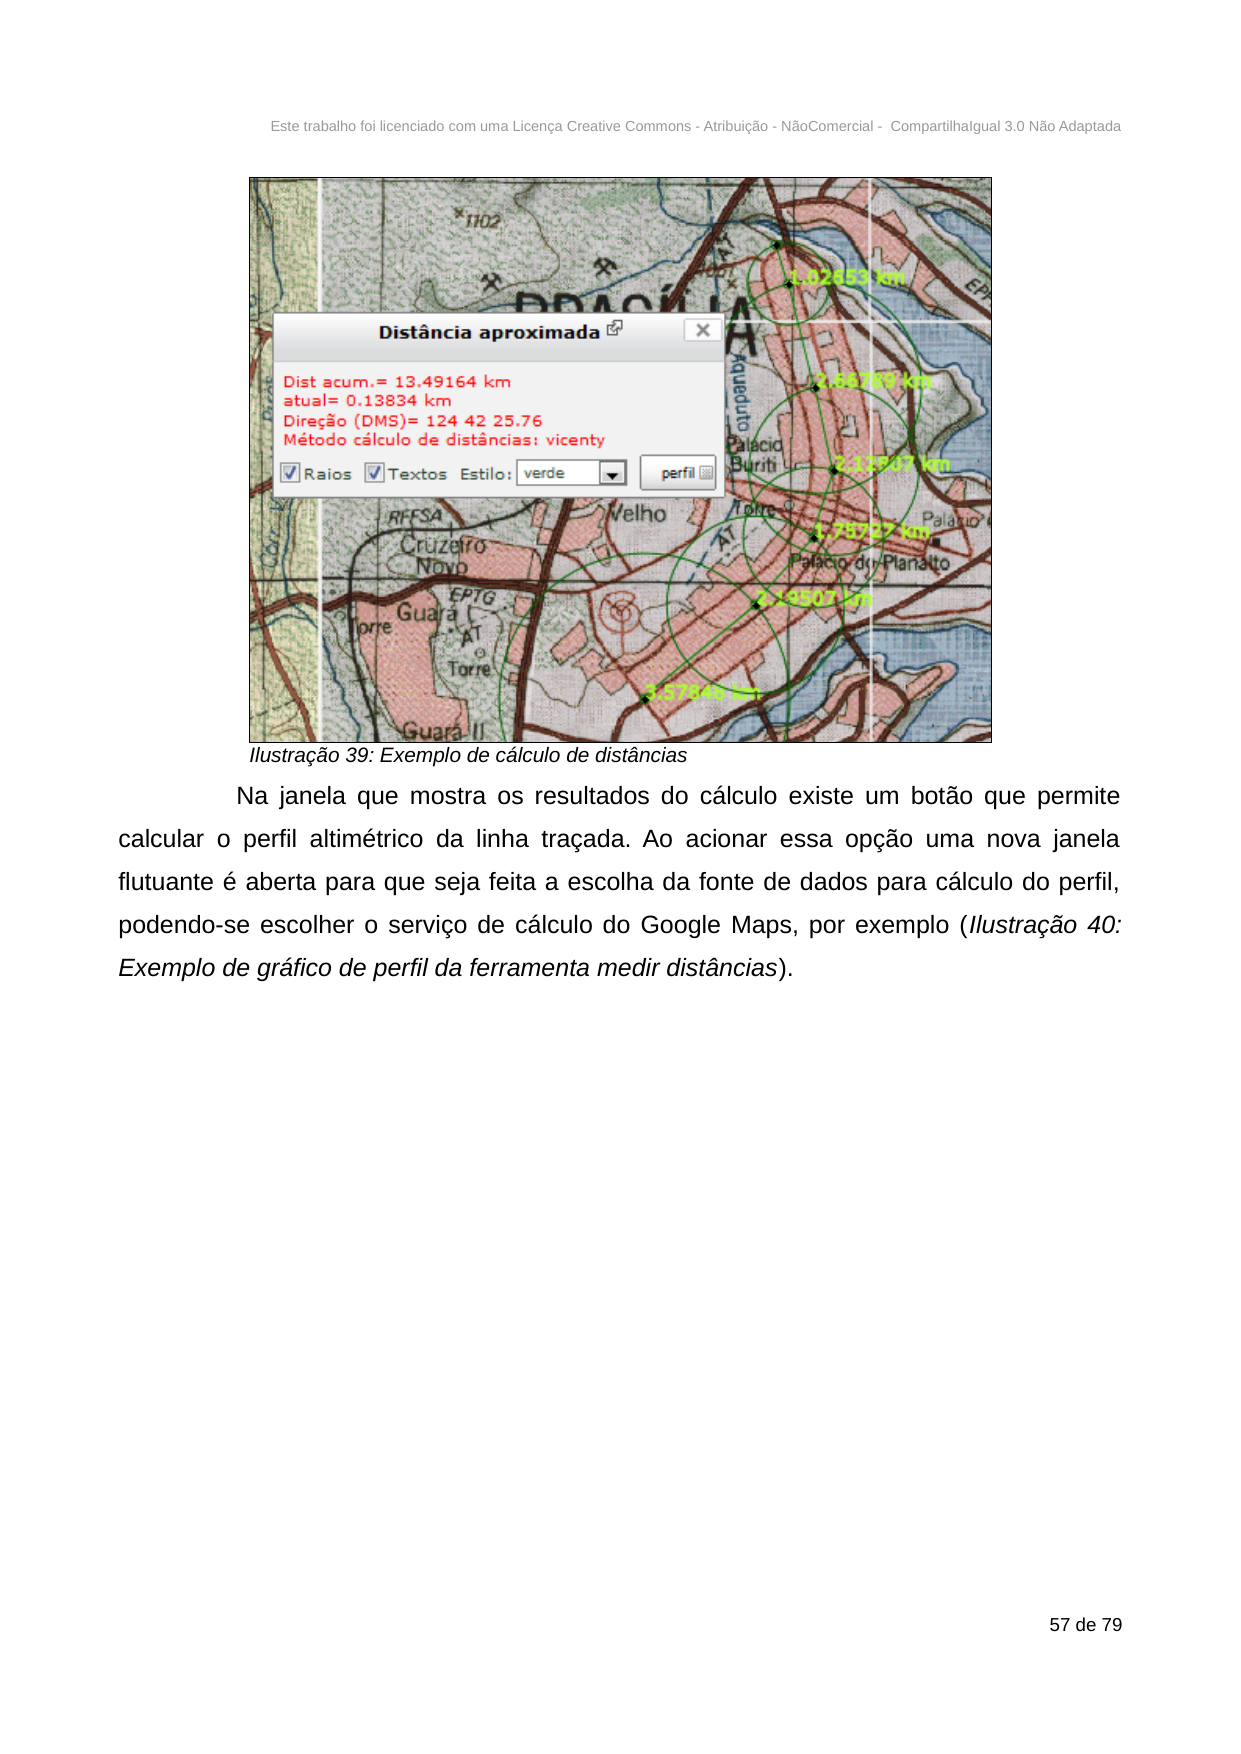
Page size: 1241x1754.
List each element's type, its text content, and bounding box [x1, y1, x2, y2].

text Na janela que mostra os resultados do cálculo existe um botão que permite calcular o perfil altimétrico da linha traçada. Ao acionar essa opção uma nova janela flutuante é aberta para que seja feita a escolha da fonte de dados para cálculo do perfil, podendo-se escolher o serviço de cálculo do Google Maps, por exemplo (Ilustração 40: Exemplo de gráfico de perfil da ferramenta medir distâncias). [118, 164, 1122, 982]
picture [250, 178, 991, 742]
text Ilustração 39: Exemplo de cálculo de distâncias [249, 743, 991, 766]
